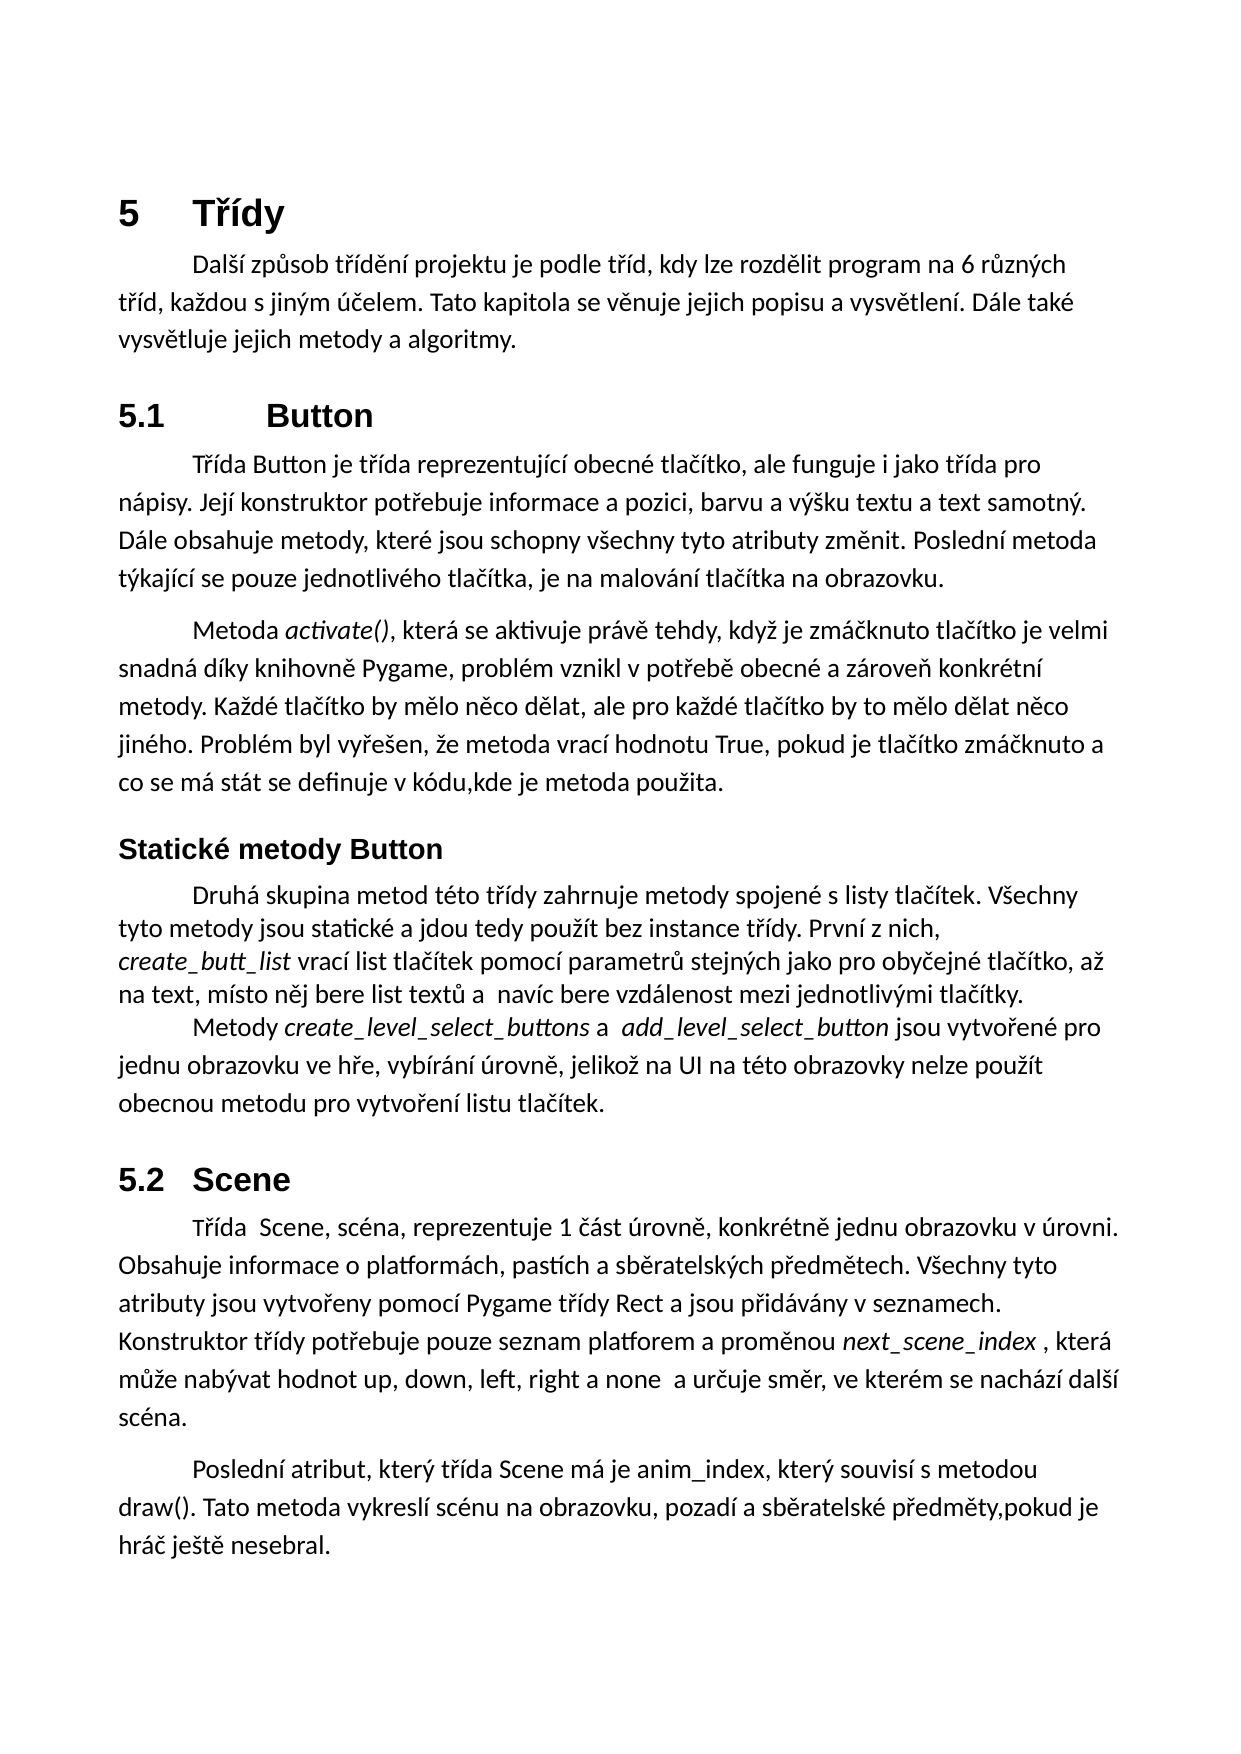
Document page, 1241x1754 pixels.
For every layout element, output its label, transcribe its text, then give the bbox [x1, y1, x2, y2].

subtitle Statické metody Button [118, 832, 1122, 866]
text Druhá skupina metod této třídy zahrnuje metody spojené s listy tlačítek. Všechny tyto metody jsou statické a jdou tedy použít bez instance třídy. První z nich, create_butt_list vrací list tlačítek pomocí parametrů stejných jako pro obyčejné tlačítko, až na text, místo něj bere list textů a navíc bere vzdálenost mezi jednotlivými tlačítky. [118, 878, 1122, 1010]
text Třída Button je třída reprezentující obecné tlačítko, ale funguje i jako třída pro nápisy. Její konstruktor potřebuje informace a pozici, barvu a výšku textu a text samotný. Dále obsahuje metody, které jsou schopny všechny tyto atributy změnit. Poslední metoda týkající se pouze jednotlivého tlačítka, je na malování tlačítka na obrazovku. [118, 447, 1122, 594]
text Třída Scene, scéna, reprezentuje 1 část úrovně, konkrétně jednu obrazovku v úrovni. Obsahuje informace o platformách, pastích a sběratelských předmětech. Všechny tyto atributy jsou vytvořeny pomocí Pygame třídy Rect a jsou přidávány v seznamech. Konstruktor třídy potřebuje pouze seznam platforem a proměnou next_scene_index , která může nabývat hodnot up, down, left, right a none a určuje směr, ve kterém se nachází další scéna. [118, 1211, 1122, 1433]
text Metody create_level_select_buttons a add_level_select_button jsou vytvořené pro jednu obrazovku ve hře, vybírání úrovně, jelikož na UI na této obrazovky nelze použít obecnou metodu pro vytvoření listu tlačítek. [118, 1010, 1122, 1119]
subtitle Scene [118, 1159, 1122, 1198]
text Metoda activate(), která se aktivuje právě tehdy, když je zmáčknuto tlačítko je velmi snadná díky knihovně Pygame, problém vznikl v potřebě obecné a zároveň konkrétní metody. Každé tlačítko by mělo něco dělat, ale pro každé tlačítko by to mělo dělat něco jiného. Problém byl vyřešen, že metoda vrací hodnotu True, pokud je tlačítko zmáčknuto a co se má stát se definuje v kódu,kde je metoda použita. [118, 613, 1122, 798]
subtitle Button [118, 396, 1122, 435]
text Další způsob třídění projektu je podle tříd, kdy lze rozdělit program na 6 různých tříd, každou s jiným účelem. Tato kapitola se věnuje jejich popisu a vysvětlení. Dále také vysvětluje jejich metody a algoritmy. [118, 247, 1122, 356]
text Poslední atribut, který třída Scene má je anim_index, který souvisí s metodou draw(). Tato metoda vykreslí scénu na obrazovku, pozadí a sběratelské předměty,pokud je hráč ještě nesebral. [118, 1453, 1122, 1562]
subtitle Třídy [118, 191, 1122, 234]
